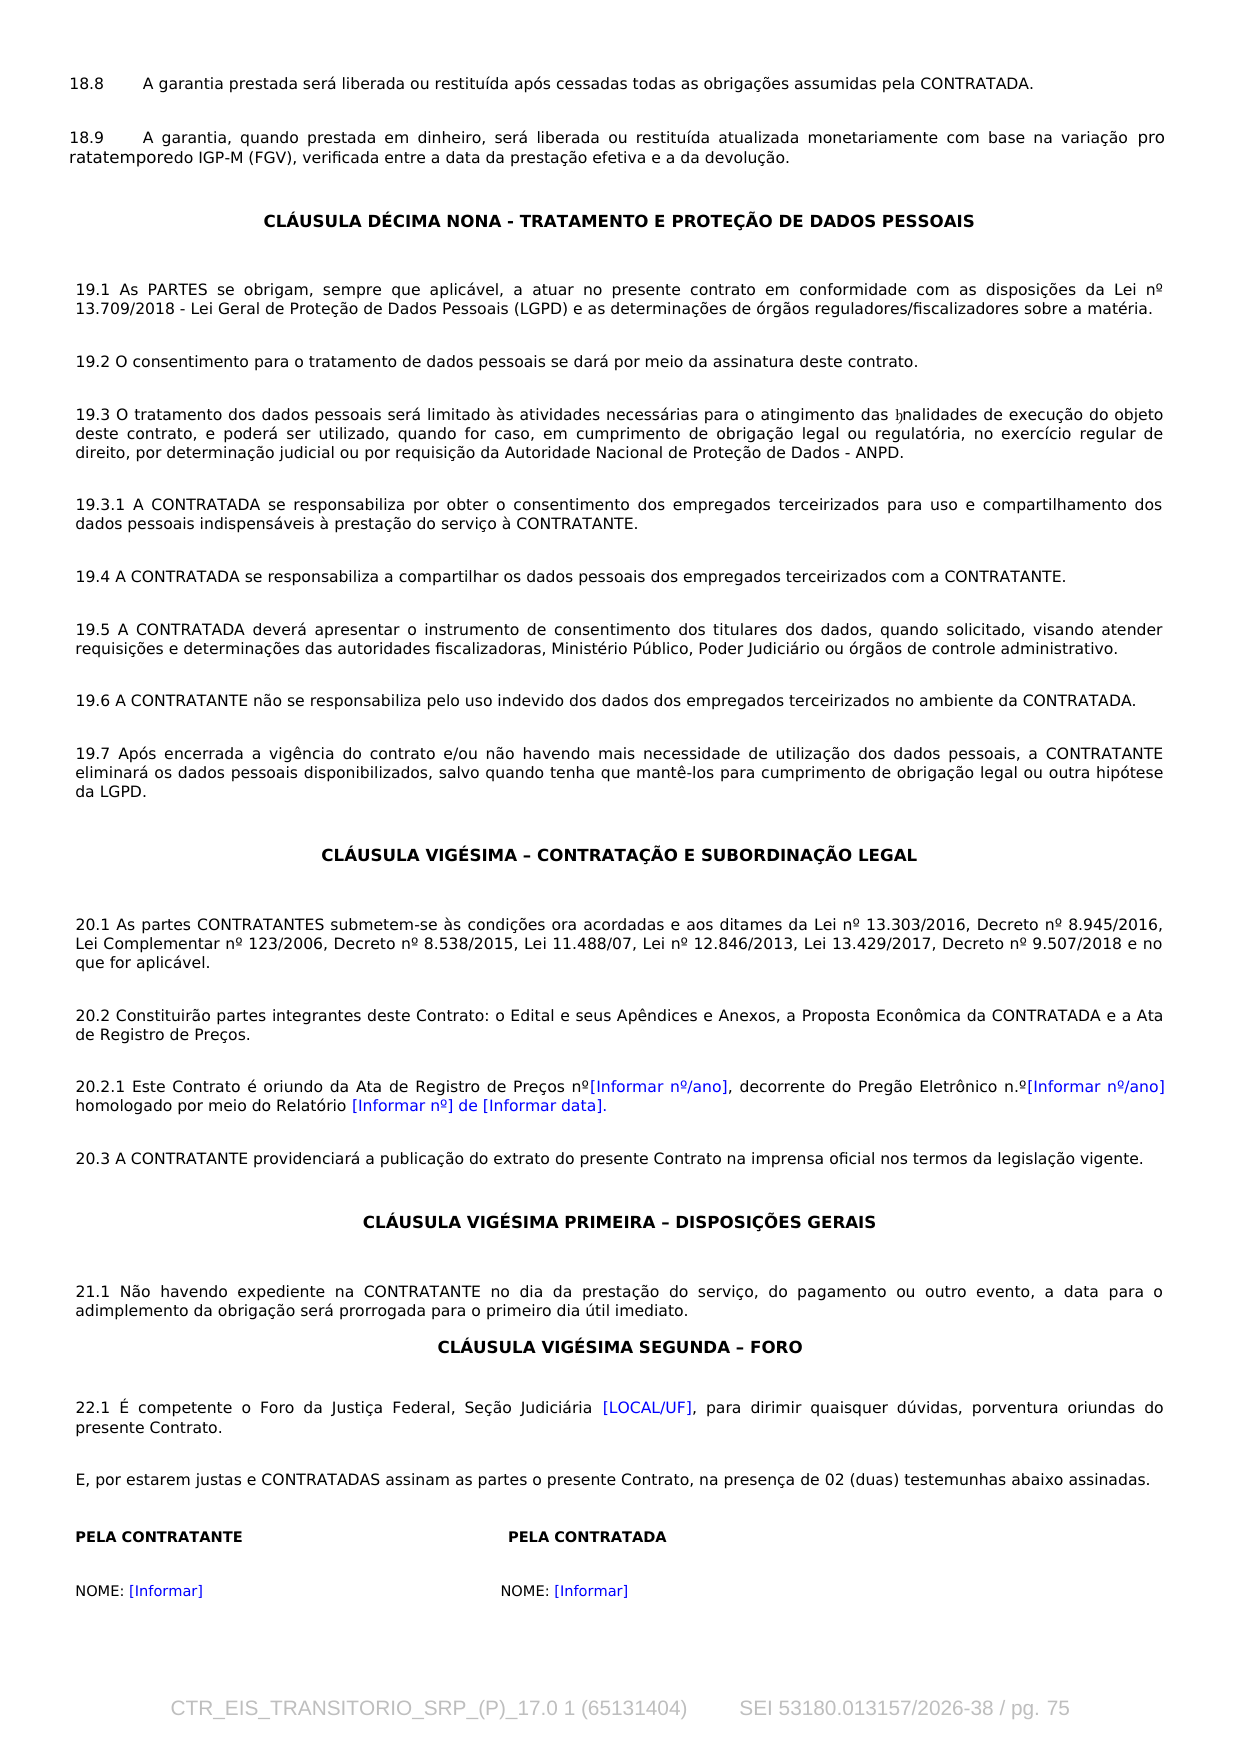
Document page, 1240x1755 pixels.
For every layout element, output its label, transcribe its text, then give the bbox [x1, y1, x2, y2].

text 22.1 É competente o Foro da Justiça Federal, Seção Judiciária [LOCAL/UF], para dirimir quaisquer dúvidas, porventura oriundas do presente Contrato. [75, 1399, 1165, 1437]
subtitle CLÁUSULA VIGÉSIMA PRIMEIRA – DISPOSIÇÕES GERAIS [70, 1213, 1169, 1232]
table_cell NOME: [Informar] [75, 1563, 338, 1601]
text 19.3 O tratamento dos dados pessoais será limitado às atividades necessárias para o atingimento das nalidades de execução do objeto deste contrato, e poderá ser utilizado, quando for caso, em cumprimento de obrigação legal ou regulatória, no exercício regular de direito, por determinação judicial ou por requisição da Autoridade Nacional de Proteção de Dados - ANPD. [75, 406, 1165, 462]
text 19.3.1 A CONTRATADA se responsabiliza por obter o consentimento dos empregados terceirizados para uso e compartilhamento dos dados pessoais indispensáveis à prestação do serviço à CONTRATANTE. [75, 496, 1165, 533]
table_header PELA CONTRATANTE [75, 1529, 338, 1563]
text 19.5 A CONTRATADA deverá apresentar o instrumento de consentimento dos titulares dos dados, quando solicitado, visando atender requisições e determinações das autoridades fiscalizadoras, Ministério Público, Poder Judiciário ou órgãos de controle administrativo. [75, 621, 1165, 658]
text E, por estarem justas e CONTRATADAS assinam as partes o presente Contrato, na presença de 02 (duas) testemunhas abaixo assinadas. [75, 1471, 1165, 1489]
subtitle CLÁUSULA VIGÉSIMA SEGUNDA – FORO [70, 1338, 1170, 1357]
text 19.4 A CONTRATADA se responsabiliza a compartilhar os dados pessoais dos empregados terceirizados com a CONTRATANTE. [75, 568, 1165, 586]
text 19.2 O consentimento para o tratamento de dados pessoais se dará por meio da assinatura deste contrato. [75, 353, 1165, 371]
table_cell NOME: [Informar] [338, 1563, 666, 1601]
table_header PELA CONTRATADA [338, 1529, 666, 1563]
text 21.1 Não havendo expediente na CONTRATANTE no dia da prestação do serviço, do pagamento ou outro evento, a data para o adimplemento da obrigação será prorrogada para o primeiro dia útil imediato. [75, 1282, 1165, 1320]
subtitle CLÁUSULA VIGÉSIMA – CONTRATAÇÃO E SUBORDINAÇÃO LEGAL [70, 846, 1168, 866]
subtitle CLÁUSULA DÉCIMA NONA - TRATAMENTO E PROTEÇÃO DE DADOS PESSOAIS [70, 212, 1168, 231]
text 19.7 Após encerrada a vigência do contrato e/ou não havendo mais necessidade de utilização dos dados pessoais, a CONTRATANTE eliminará os dados pessoais disponibilizados, salvo quando tenha que mantê-los para cumprimento de obrigação legal ou outra hipótese da LGPD. [75, 745, 1165, 801]
text 20.1 As partes CONTRATANTES submetem-se às condições ora acordadas e aos ditames da Lei nº 13.303/2016, Decreto nº 8.945/2016, Lei Complementar nº 123/2006, Decreto nº 8.538/2015, Lei 11.488/07, Lei nº 12.846/2013, Lei 13.429/2017, Decreto nº 9.507/2018 e no que for aplicável. [75, 916, 1165, 972]
text 20.3 A CONTRATANTE providenciará a publicação do extrato do presente Contrato na imprensa oficial nos termos da legislação vigente. [75, 1150, 1165, 1168]
text 20.2.1 Este Contrato é oriundo da Ata de Registro de Preços nº[Informar nº/ano], decorrente do Pregão Eletrônico n.º[Informar nº/ano] homologado por meio do Relatório [Informar nº] de [Informar data]. [75, 1078, 1165, 1115]
list A garantia prestada será liberada ou restituída após cessadas todas as obrigações assumidas pela CONTRATADA. [69, 75, 1165, 93]
text 20.2 Constituirão partes integrantes deste Contrato: o Edital e seus Apêndices e Anexos, a Proposta Econômica da CONTRATADA e a Ata de Registro de Preços. [75, 1006, 1165, 1044]
text 19.6 A CONTRATANTE não se responsabiliza pelo uso indevido dos dados dos empregados terceirizados no ambiente da CONTRATADA. [75, 692, 1165, 710]
list A garantia, quando prestada em dinheiro, será liberada ou restituída atualizada monetariamente com base na variação pro ratatemporedo IGP-M (FGV), verificada entre a data da prestação efetiva e a da devolução. [69, 128, 1165, 167]
text 19.1 As PARTES se obrigam, sempre que aplicável, a atuar no presente contrato em conformidade com as disposições da Lei nº 13.709/2018 - Lei Geral de Proteção de Dados Pessoais (LGPD) e as determinações de órgãos reguladores/fiscalizadores sobre a matéria. [75, 281, 1165, 318]
